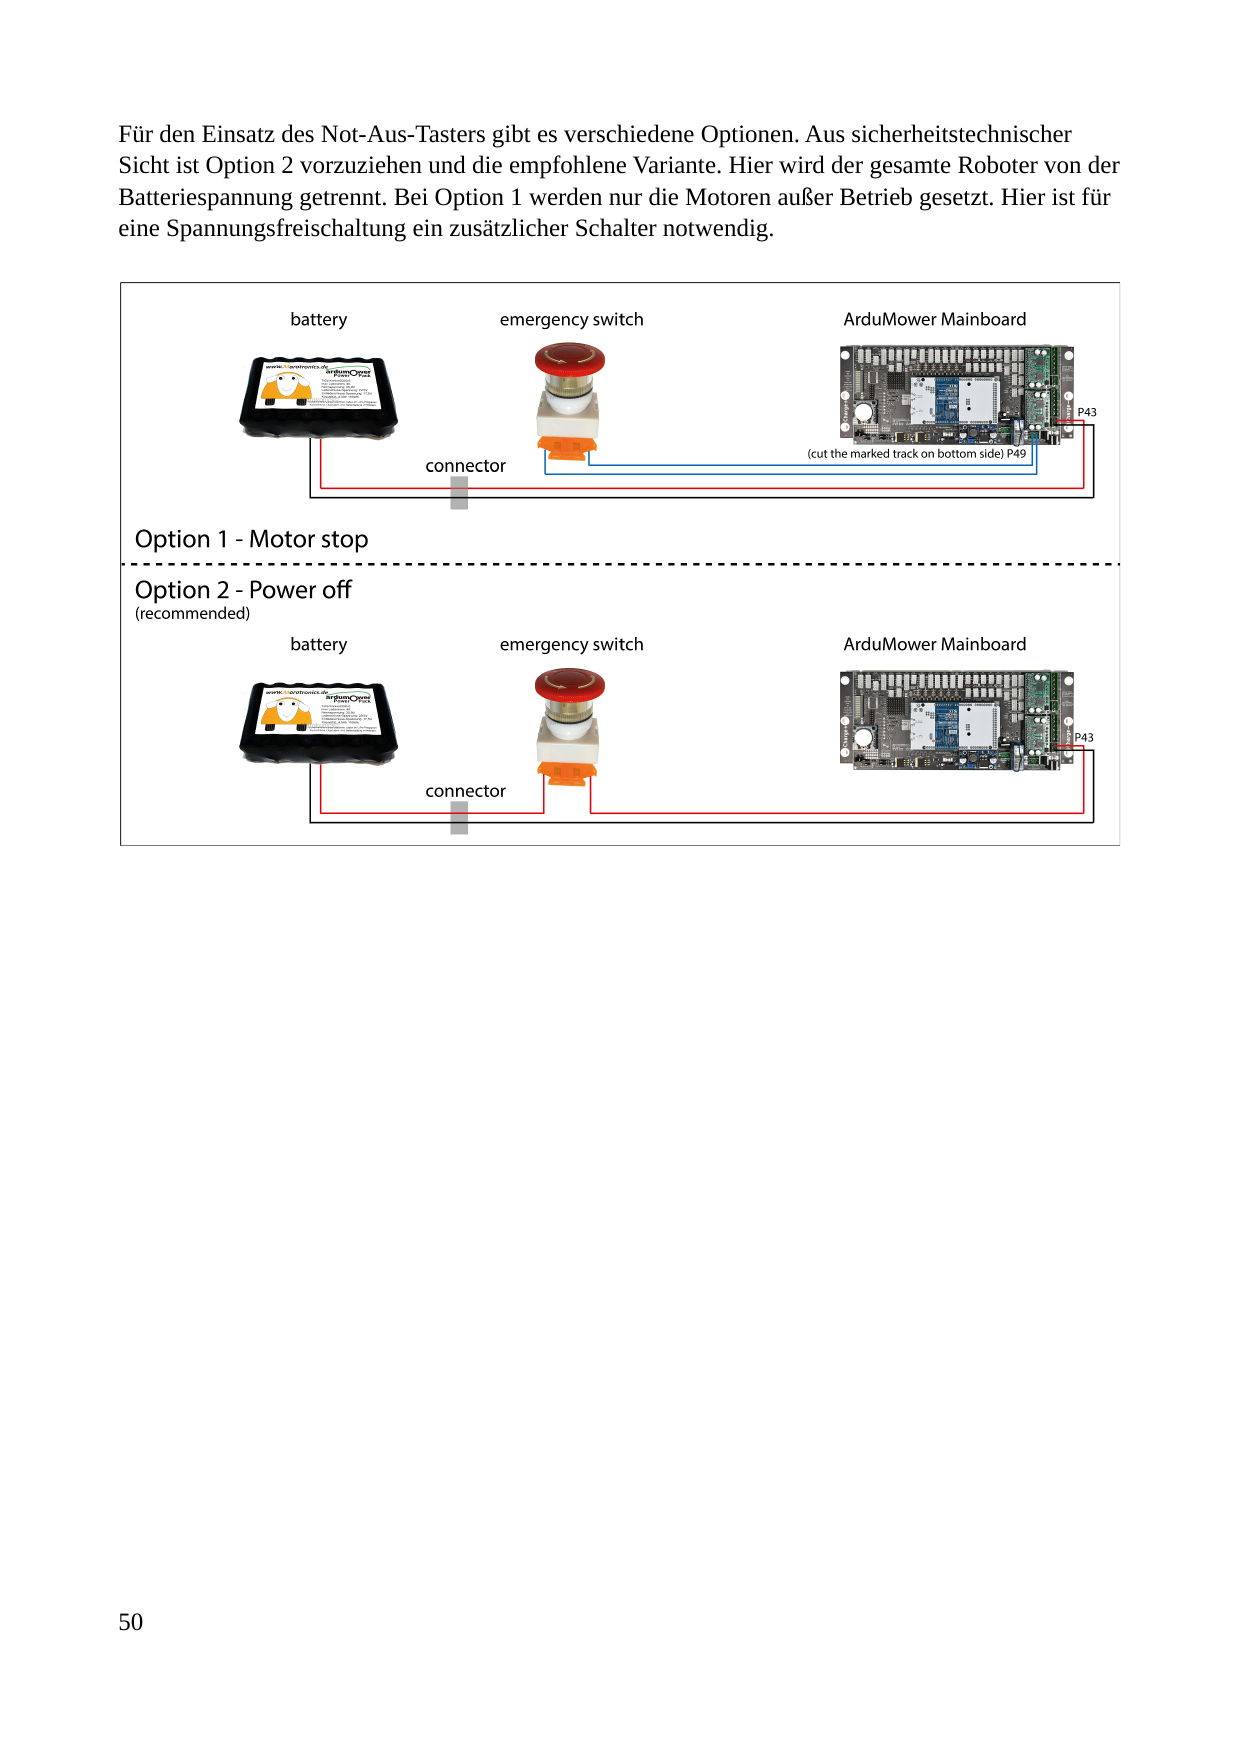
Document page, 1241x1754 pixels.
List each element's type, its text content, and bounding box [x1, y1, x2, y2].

text Für den Einsatz des Not-Aus-Tasters gibt es verschiedene Optionen. Aus sicherheitstechnischer Sicht ist Option 2 vorzuziehen und die empfohlene Variante. Hier wird der gesamte Roboter von der Batteriespannung getrennt. Bei Option 1 werden nur die Motoren außer Betrieb gesetzt. Hier ist für eine Spannungsfreischaltung ein zusätzlicher Schalter notwendig. [118, 118, 1122, 242]
picture [120, 282, 1121, 846]
